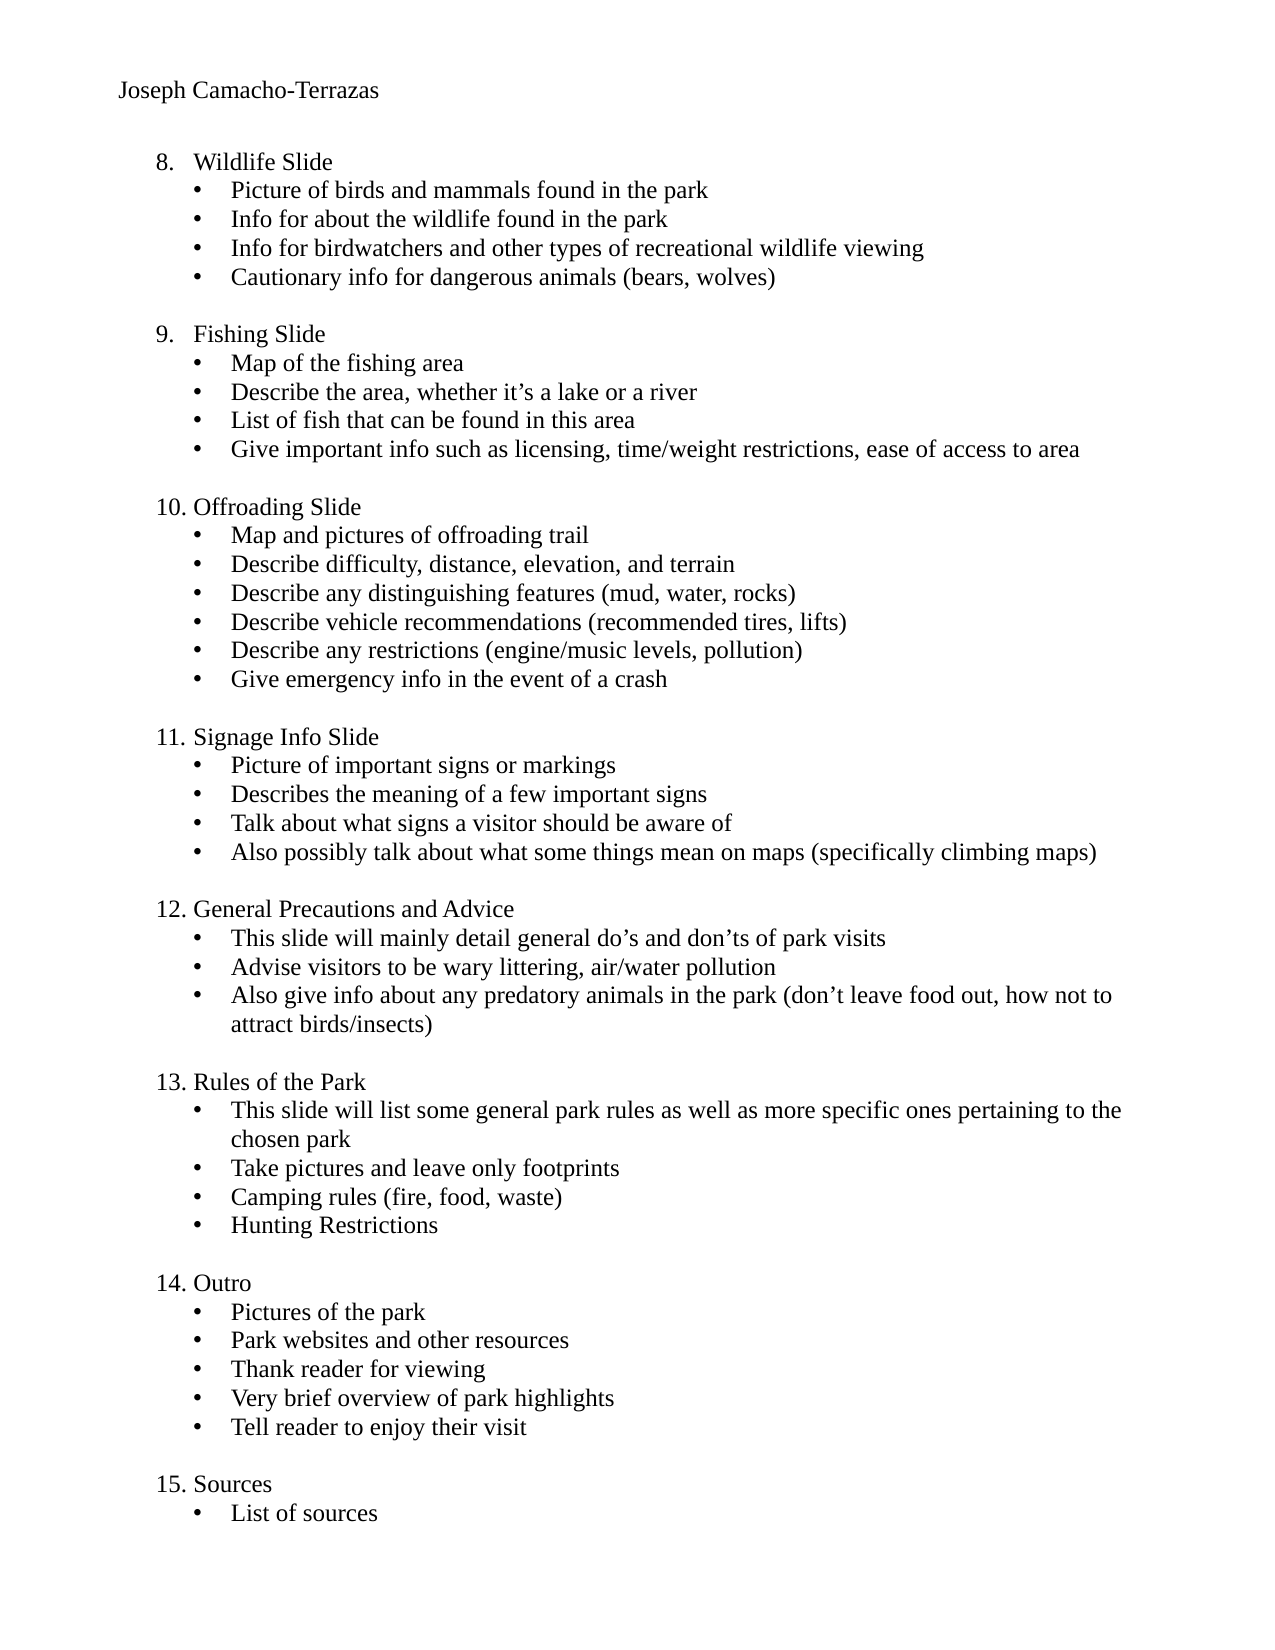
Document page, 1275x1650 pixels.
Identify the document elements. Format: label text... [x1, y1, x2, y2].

list Describe the area, whether it’s a lake or a river [193, 377, 1157, 406]
list Fishing Slide [156, 319, 1157, 348]
list Thank reader for viewing [193, 1354, 1157, 1383]
list This slide will mainly detail general do’s and don’ts of park visits [193, 923, 1157, 952]
list Describe difficulty, distance, elevation, and terrain [193, 549, 1157, 578]
list Picture of birds and mammals found in the park [193, 176, 1157, 204]
list Map and pictures of offroading trail [193, 521, 1157, 549]
list List of sources [193, 1498, 1157, 1527]
list Pictures of the park [193, 1297, 1157, 1326]
list Picture of important signs or markings [193, 751, 1157, 779]
list Rules of the Park [156, 1067, 1157, 1096]
list Advise visitors to be wary littering, air/water pollution [193, 952, 1157, 981]
list Also give info about any predatory animals in the park (don’t leave food out, how not to attract birds/insects) [193, 981, 1157, 1038]
list Camping rules (fire, food, waste) [193, 1182, 1157, 1211]
list Describe any restrictions (engine/music levels, pollution) [193, 636, 1157, 664]
list Info for about the wildlife found in the park [193, 204, 1157, 233]
list Talk about what signs a visitor should be aware of [193, 808, 1157, 837]
list Map of the fishing area [193, 348, 1157, 377]
list Very brief overview of park highlights [193, 1383, 1157, 1412]
list Cautionary info for dangerous animals (bears, wolves) [193, 262, 1157, 291]
list Sources [156, 1469, 1157, 1498]
list Info for birdwatchers and other types of recreational wildlife viewing [193, 233, 1157, 262]
list Outro [156, 1268, 1157, 1297]
list Tell reader to enjoy their visit [193, 1412, 1157, 1441]
list Signage Info Slide [156, 722, 1157, 751]
list Give important info such as licensing, time/weight restrictions, ease of access to area [193, 434, 1157, 463]
list Describe any distinguishing features (mud, water, rocks) [193, 578, 1157, 607]
list List of fish that can be found in this area [193, 406, 1157, 434]
list Give emergency info in the event of a crash [193, 664, 1157, 693]
list Park websites and other resources [193, 1326, 1157, 1354]
list Offroading Slide [156, 492, 1157, 521]
list Wildlife Slide [156, 147, 1157, 176]
list Take pictures and leave only footprints [193, 1153, 1157, 1182]
list Also possibly talk about what some things mean on maps (specifically climbing maps) [193, 837, 1157, 866]
list Describes the meaning of a few important signs [193, 779, 1157, 808]
list This slide will list some general park rules as well as more specific ones pertaining to the chosen park [193, 1096, 1157, 1153]
list Describe vehicle recommendations (recommended tires, lifts) [193, 607, 1157, 636]
list Hunting Restrictions [193, 1211, 1157, 1239]
list General Precautions and Advice [156, 894, 1157, 923]
